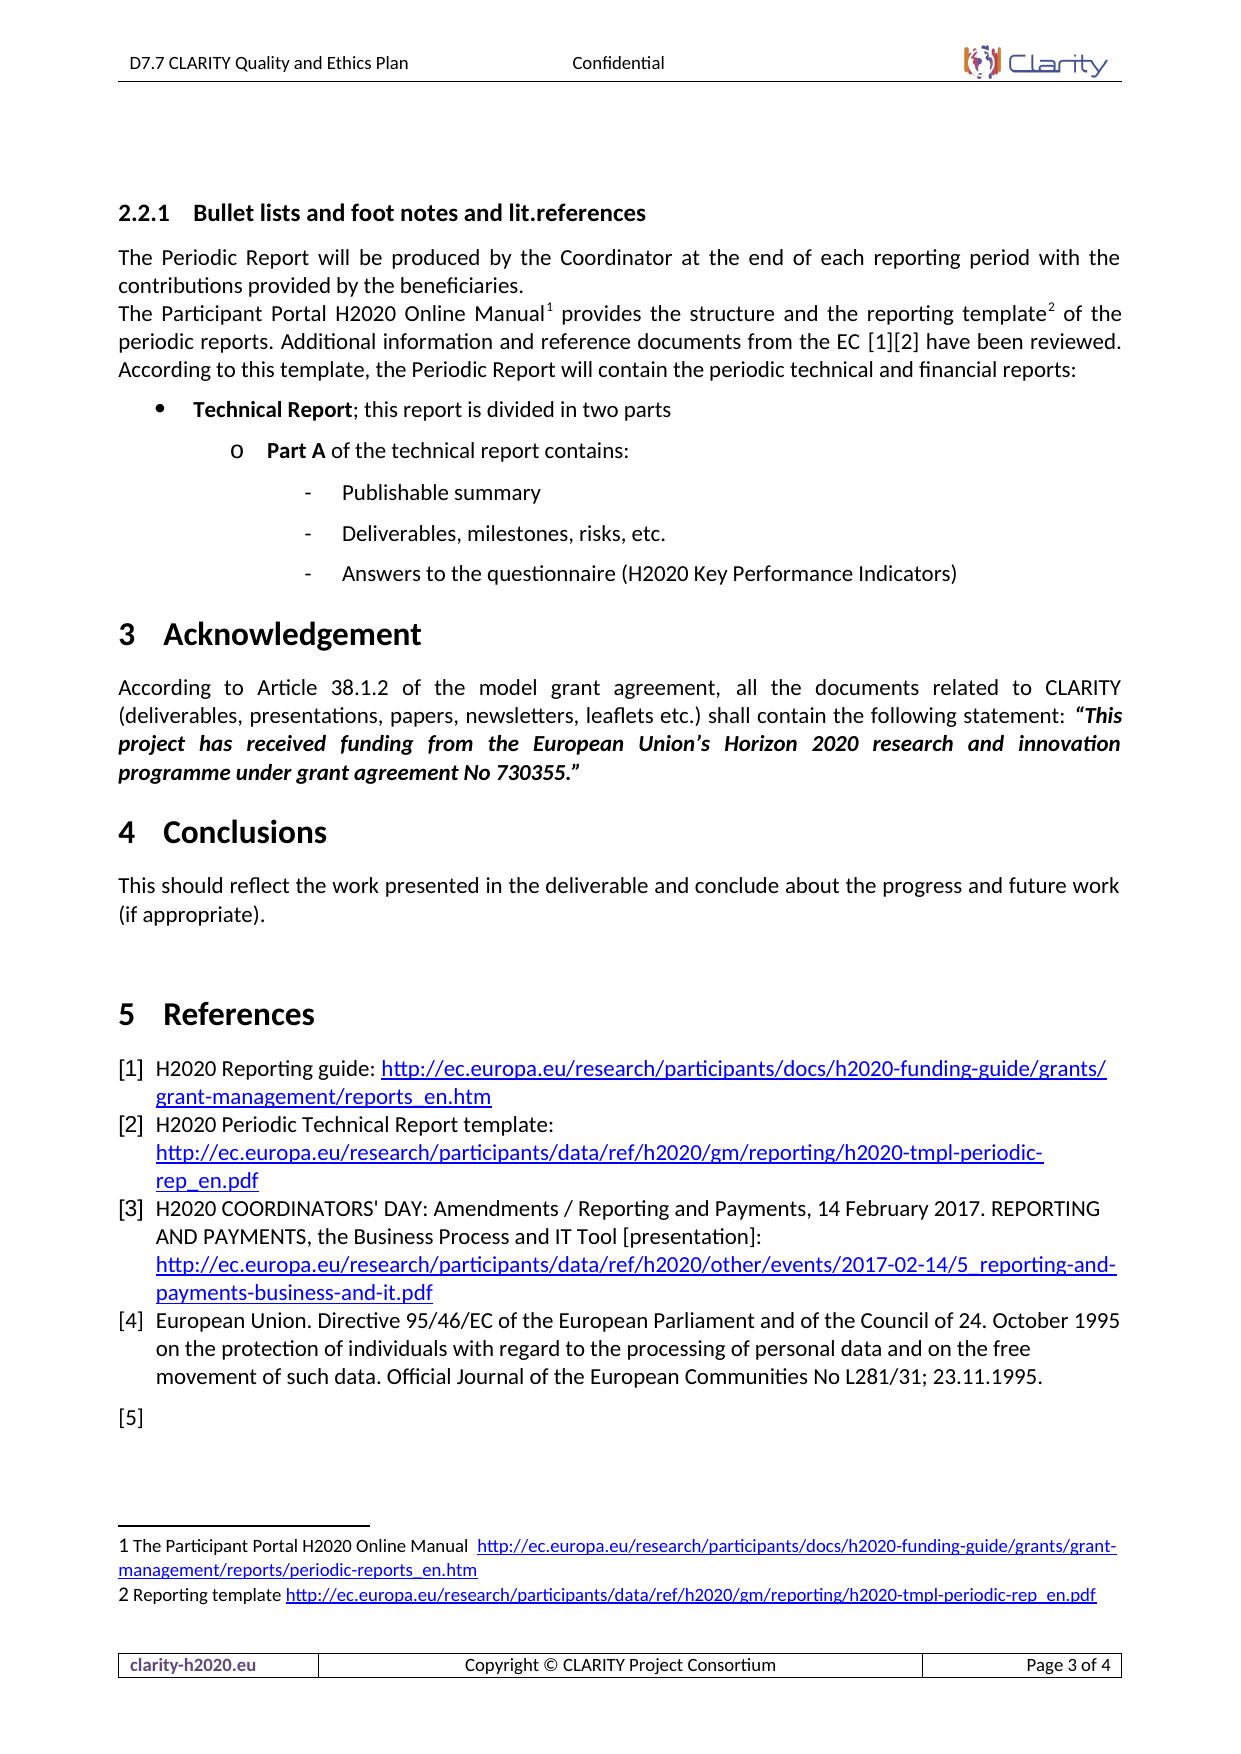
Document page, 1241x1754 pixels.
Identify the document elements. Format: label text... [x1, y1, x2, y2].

subtitle Bullet lists and foot notes and lit.references [118, 197, 1122, 228]
list Deliverables, milestones, risks, etc. [304, 519, 1122, 547]
subtitle Conclusions [118, 811, 1122, 851]
list Answers to the questionnaire (H2020 Key Performance Indicators) [304, 559, 1122, 587]
list Part A of the technical report contains: [229, 436, 1122, 466]
list Publishable summary [304, 478, 1122, 506]
text The Periodic Report will be produced by the Coordinator at the end of each reporting period with the contributions provided by the beneficiaries. [118, 243, 1122, 299]
list H2020 Periodic Technical Report template: http://ec.europa.eu/research/participants/data/ref/h2020/gm/reporting/h2020-tmpl-periodic-rep_en.pdf [118, 1110, 1122, 1194]
list Technical Report; this report is divided in two parts [156, 396, 1122, 424]
list H2020 COORDINATORS' DAY: Amendments / Reporting and Payments, 14 February 2017. REPORTING AND PAYMENTS, the Business Process and IT Tool [presentation]: http://ec.europa.eu/research/participants/data/ref/h2020/other/events/2017-02-14/5_reporting-and-payments-business-and-it.pdf [118, 1194, 1122, 1306]
subtitle References [118, 993, 1122, 1034]
picture [961, 44, 1111, 81]
text This should reflect the work presented in the deliverable and conclude about the progress and future work (if appropriate). [118, 872, 1122, 928]
text The Participant Portal H2020 Online Manual http://ec.europa.eu/research/participants/docs/h2020-funding-guide/grants/grant-management/reports/periodic-reports_en.htm [118, 1532, 1122, 1581]
list European Union. Directive 95/46/EC of the European Parliament and of the Council of 24. October 1995 on the protection of individuals with regard to the processing of personal data and on the free movement of such data. Official Journal of the European Communities No L281/31; 23.11.1995. [118, 1306, 1122, 1391]
text Reporting template http://ec.europa.eu/research/participants/data/ref/h2020/gm/reporting/h2020-tmpl-periodic-rep_en.pdf [118, 1581, 1122, 1606]
text According to Article 38.1.2 of the model grant agreement, all the documents related to CLARITY (deliverables, presentations, papers, newsletters, leaflets etc.) shall contain the following statement: “This project has received funding from the European Union’s Horizon 2020 research and innovation programme under grant agreement No 730355.” [118, 673, 1122, 786]
subtitle Acknowledgement [118, 612, 1122, 653]
list H2020 Reporting guide: http://ec.europa.eu/research/participants/docs/h2020-funding-guide/grants/grant-management/reports_en.htm [118, 1054, 1122, 1110]
text The Participant Portal H2020 Online Manual provides the structure and the reporting template of the periodic reports. Additional information and reference documents from the EC [1][2] have been reviewed. According to this template, the Periodic Report will contain the periodic technical and financial reports: [118, 299, 1122, 383]
